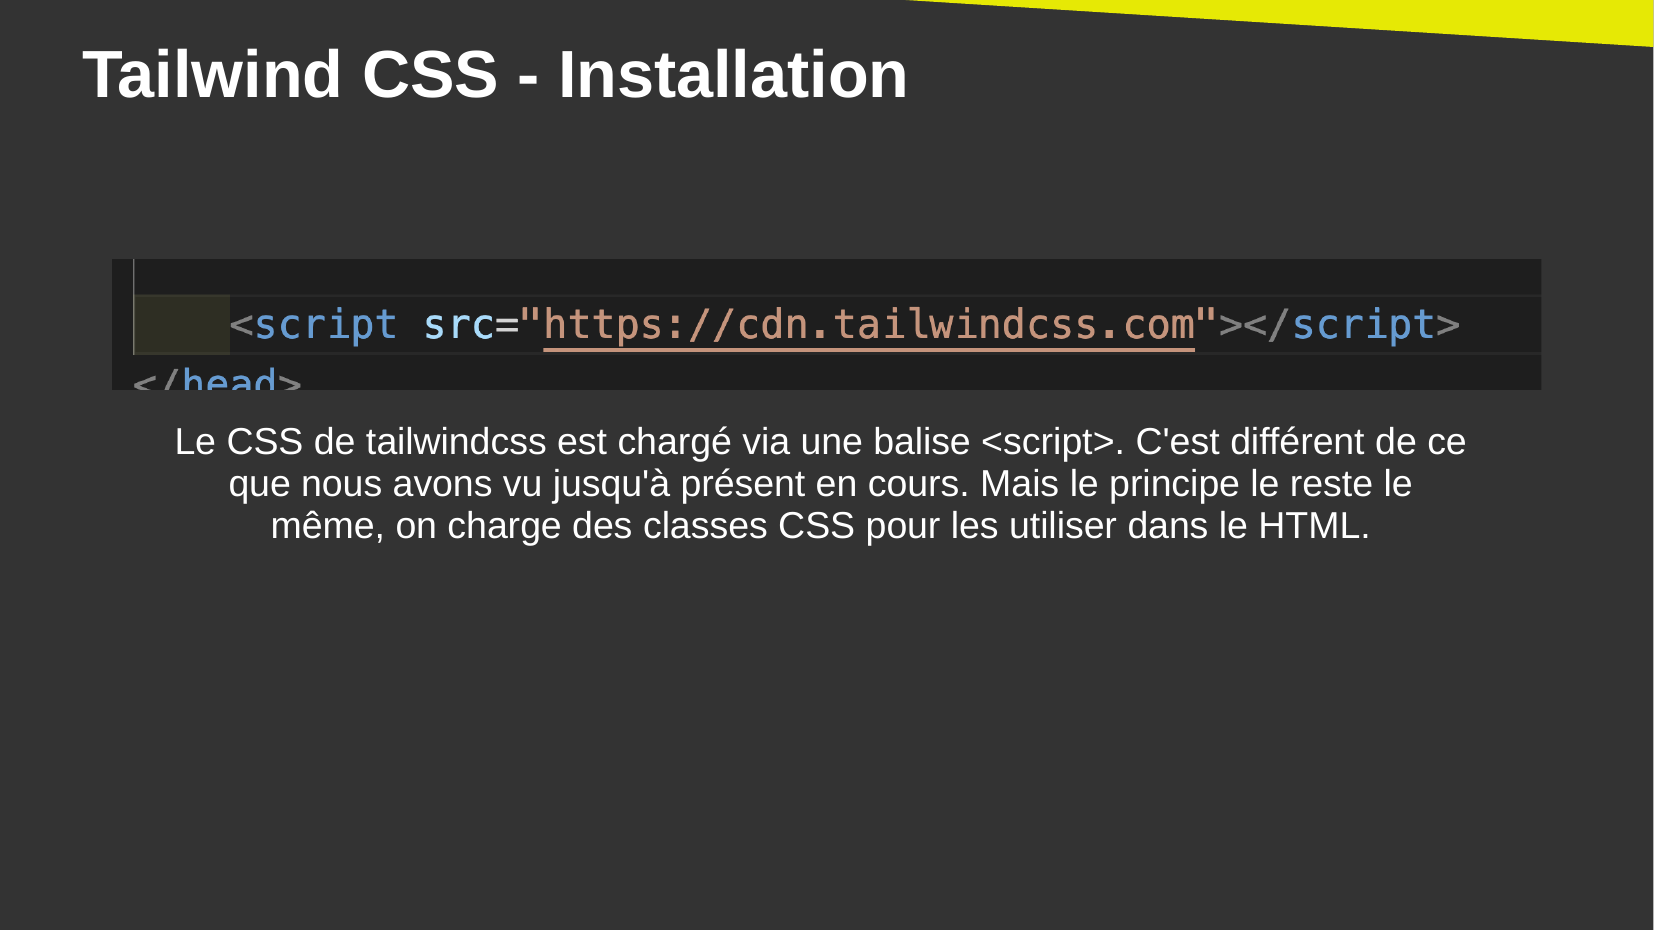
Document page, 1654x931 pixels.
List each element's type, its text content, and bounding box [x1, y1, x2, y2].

title Tailwind CSS - Installation [82, 37, 1571, 114]
text_box Le CSS de tailwindcss est chargé via une balise <script>. C'est différent de ce que nous avons vu jusqu'à présent en cours. Mais le principe le reste le même, on charge des classes CSS pour les utiliser dans le HTML. [153, 413, 1489, 591]
picture [112, 259, 1542, 390]
text_box [905, 0, 1654, 48]
